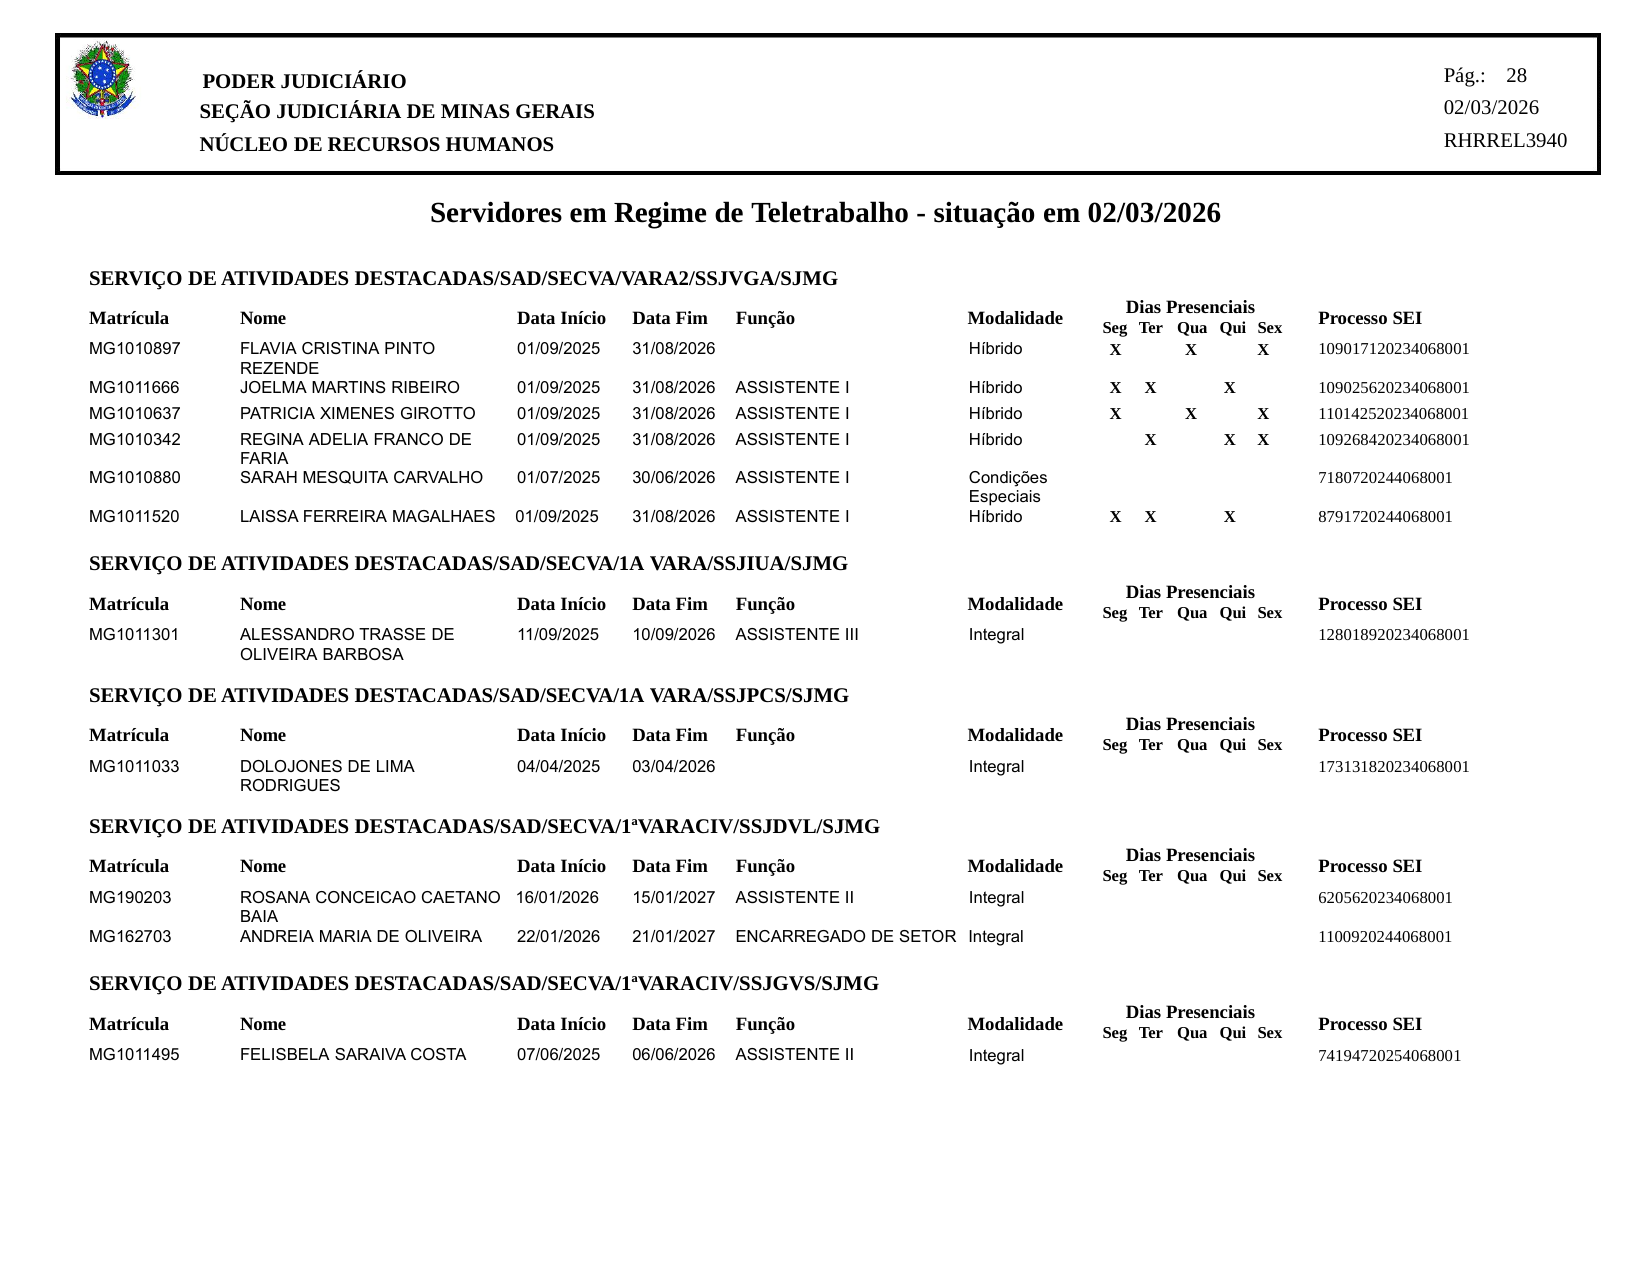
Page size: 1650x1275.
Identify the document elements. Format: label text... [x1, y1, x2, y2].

text Qui Sex [1219, 604, 1291, 623]
text Data Fim [632, 725, 719, 746]
text PATRICIA XIMENES GIROTTO [240, 404, 503, 423]
text X [1109, 379, 1128, 397]
text MG1010637 [89, 404, 206, 423]
text X [1257, 431, 1275, 449]
text SARAH MESQUITA CARVALHO [240, 469, 511, 487]
text Nome [240, 593, 294, 614]
text Servidores em Regime de Teletrabalho - situação em 02/03/2026 [430, 196, 1247, 229]
text Qui Sex [1219, 318, 1291, 337]
text 7180720244068001 [1318, 469, 1477, 487]
text Data Fim [632, 1013, 719, 1034]
text Matrícula [89, 307, 181, 328]
text X [1257, 405, 1275, 423]
text Seg Ter [1102, 604, 1174, 623]
text OLIVEIRA BARBOSA [240, 645, 479, 664]
text Data Início [517, 1013, 619, 1034]
text 11/09/2025 [517, 626, 625, 644]
text Nome [240, 1013, 294, 1034]
text Integral [969, 889, 1049, 907]
text MG190203 [89, 889, 196, 907]
text 109017120234068001 [1318, 340, 1494, 359]
text 31/08/2026 ASSISTENTE I [632, 378, 874, 397]
text SERVIÇO DE ATIVIDADES DESTACADAS/SAD/SECVA/VARA2/SSJVGA/SJMG [89, 267, 872, 289]
text 31/08/2026 ASSISTENTE I [632, 430, 874, 449]
text DOLOJONES DE LIMA [240, 757, 440, 776]
text Qua [1177, 736, 1214, 754]
text PODER JUDICIÁRIO [202, 70, 431, 93]
text Processo SEI [1318, 307, 1438, 328]
text Integral [969, 1046, 1049, 1065]
text Função [736, 856, 804, 877]
text 0 [1443, 96, 1479, 119]
text Modalidade [967, 856, 1078, 877]
text Processo SEI [1318, 1013, 1438, 1034]
text Híbrido [969, 378, 1047, 397]
text SERVIÇO DE ATIVIDADES DESTACADAS/SAD/SECVA/1A VARA/SSJPCS/SJMG [89, 684, 886, 707]
text Qua [1177, 1024, 1214, 1043]
text Híbrido [969, 507, 1072, 526]
text Especiais [969, 488, 1072, 507]
text Dias Presenciais [1126, 714, 1274, 734]
text Matrícula [89, 725, 181, 745]
text Data Início [517, 307, 619, 328]
text Processo SEI [1318, 593, 1438, 614]
text Qui Sex [1219, 736, 1291, 754]
text X [1224, 508, 1242, 526]
text 01/09/2025 [517, 378, 625, 397]
text Função [736, 307, 804, 328]
text X [1185, 405, 1203, 423]
text Dias Presenciais [1126, 296, 1274, 317]
text Nome [240, 307, 294, 328]
text MG1010342 [89, 430, 206, 449]
text ALESSANDRO TRASSE DE [240, 626, 479, 644]
text Seg Ter [1102, 318, 1174, 337]
text Processo SEI [1318, 856, 1438, 877]
text MG1011033 [89, 757, 206, 776]
text Modalidade [967, 725, 1078, 746]
text 128018920234068001 [1318, 626, 1494, 644]
text Nome [240, 725, 294, 745]
text 1100920244068001 [1318, 927, 1477, 946]
text Dias Presenciais [1126, 582, 1274, 603]
text X [1144, 379, 1163, 397]
text Dias Presenciais [1126, 845, 1274, 866]
text MG1011301 [89, 626, 206, 644]
text Matrícula [89, 593, 181, 614]
text ROSANA CONCEICAO CAETANO 16/01/2026 [240, 889, 625, 907]
text MG1010880 [89, 468, 206, 487]
text Dias Presenciais [1126, 1002, 1274, 1023]
text MG1011520 [89, 507, 206, 526]
text LAISSA FERREIRA MAGALHAES 01/09/2025 [240, 507, 625, 526]
text 109268420234068001 [1318, 431, 1494, 449]
text Data Fim [632, 307, 719, 328]
text 01/09/2025 [517, 340, 625, 359]
text 2/03/2026 [1479, 96, 1592, 119]
text Híbrido [969, 340, 1047, 359]
text Função [736, 725, 804, 746]
text 31/08/2026 ASSISTENTE I [632, 404, 874, 423]
text 01/07/2025 [517, 469, 625, 487]
text Seg Ter [1102, 1024, 1174, 1043]
text SERVIÇO DE ATIVIDADES DESTACADAS/SAD/SECVA/1ªVARACIV/SSJDVL/SJMG [89, 815, 914, 838]
text 31/08/2026 [632, 340, 741, 359]
text 15/01/2027 ASSISTENTE II [632, 889, 879, 907]
text SEÇÃO JUDICIÁRIA DE MINAS GERAIS [199, 100, 619, 123]
text MG1011495 [89, 1046, 206, 1064]
text REGINA ADELIA FRANCO DE [240, 430, 497, 449]
text Seg Ter [1102, 736, 1174, 754]
text Seg Ter [1102, 867, 1174, 885]
text Qua [1177, 604, 1214, 623]
text Qua [1177, 867, 1214, 885]
picture [56, 34, 1600, 174]
text MG162703 [89, 927, 196, 946]
text SERVIÇO DE ATIVIDADES DESTACADAS/SAD/SECVA/1ªVARACIV/SSJGVS/SJMG [89, 972, 913, 995]
text Data Fim [632, 856, 719, 877]
text Data Início [517, 856, 619, 877]
text 110142520234068001 [1318, 404, 1494, 423]
text Qua [1177, 318, 1214, 337]
text BAIA [240, 908, 625, 927]
text RODRIGUES [240, 777, 440, 795]
text RHRREL3940 [1443, 129, 1592, 153]
text Pág.: 28 [1443, 64, 1592, 87]
text JOELMA MARTINS RIBEIRO [240, 378, 486, 397]
text X [1109, 341, 1128, 359]
text Data Início [517, 593, 619, 614]
text 109025620234068001 [1318, 379, 1494, 397]
text Função [736, 593, 804, 614]
text 30/06/2026 ASSISTENTE I [632, 469, 874, 487]
text 31/08/2026 ASSISTENTE I [632, 507, 874, 526]
text X [1185, 341, 1203, 359]
text FELISBELA SARAIVA COSTA [240, 1046, 495, 1064]
text Condições [969, 469, 1072, 487]
text Integral [969, 626, 1049, 644]
text Processo SEI [1318, 725, 1438, 745]
text X [1109, 508, 1128, 526]
text Data Fim [632, 593, 719, 614]
text MG1011666 [89, 378, 206, 397]
text 06/06/2026 ASSISTENTE II [632, 1046, 879, 1064]
text X [1109, 405, 1128, 423]
text 22/01/2026 [517, 927, 625, 946]
text 74194720254068001 [1318, 1046, 1486, 1065]
text X [1224, 431, 1242, 449]
text Modalidade [967, 593, 1078, 614]
text Nome [240, 856, 294, 877]
text Matrícula [89, 856, 181, 877]
text 6205620234068001 [1318, 889, 1477, 907]
text Integral [969, 757, 1049, 776]
text Função [736, 1013, 804, 1034]
text 01/09/2025 [517, 430, 625, 449]
text Qui Sex [1219, 1024, 1291, 1043]
text ANDREIA MARIA DE OLIVEIRA [240, 927, 507, 946]
text Modalidade [967, 1013, 1078, 1034]
text X [1224, 379, 1242, 397]
text X [1144, 508, 1163, 526]
text MG1010897 [89, 340, 206, 359]
text SERVIÇO DE ATIVIDADES DESTACADAS/SAD/SECVA/1A VARA/SSJIUA/SJMG [89, 552, 884, 575]
text NÚCLEO DE RECURSOS HUMANOS [199, 133, 580, 156]
text 8791720244068001 [1318, 507, 1477, 526]
text Híbrido [969, 404, 1047, 423]
text Modalidade [967, 307, 1078, 328]
text 01/09/2025 [517, 404, 625, 423]
text Data Início [517, 725, 619, 746]
text 03/04/2026 [632, 757, 741, 776]
text FARIA [240, 449, 497, 468]
text 07/06/2025 [517, 1046, 625, 1064]
text Matrícula [89, 1013, 181, 1034]
text Qui Sex [1219, 867, 1291, 885]
text Híbrido [969, 430, 1047, 449]
text 04/04/2025 [517, 757, 625, 776]
text X [1144, 431, 1163, 449]
text 21/01/2027 ENCARREGADO DE SETOR Integral [632, 927, 1049, 946]
text FLAVIA CRISTINA PINTO [240, 340, 462, 359]
text X [1257, 341, 1275, 359]
text REZENDE [240, 359, 462, 378]
text 173131820234068001 [1318, 758, 1494, 776]
text 10/09/2026 ASSISTENTE III [632, 626, 884, 644]
